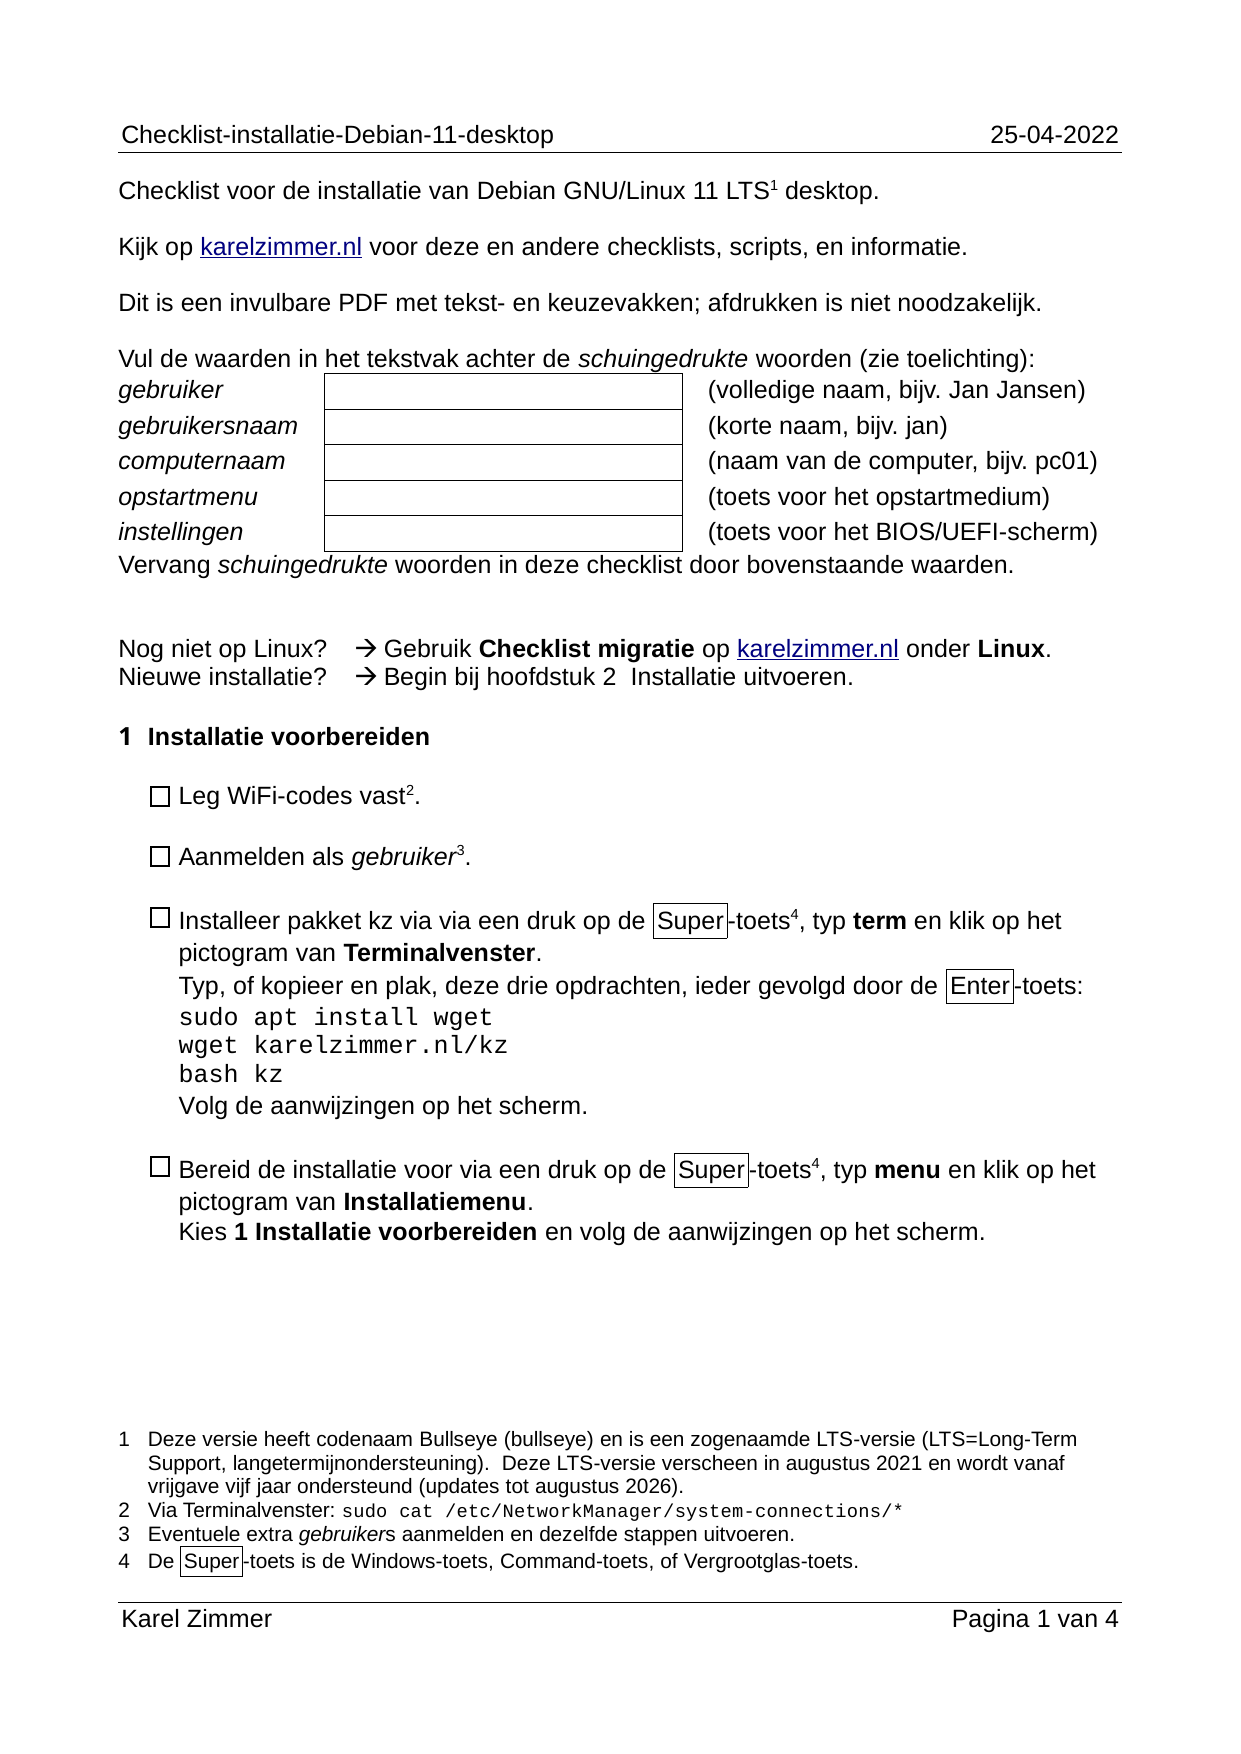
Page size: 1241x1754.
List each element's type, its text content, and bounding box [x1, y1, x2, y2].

text instellingen [118, 515, 324, 551]
table_header [141, 781, 177, 811]
table_cell [141, 842, 177, 872]
table_header Leg WiFi-codes vast. [177, 781, 1120, 811]
table_cell [141, 902, 177, 968]
table_cell [141, 1121, 177, 1151]
table_cell [141, 1151, 177, 1217]
table_cell Bereid de installatie voor via een druk op de Super-toets4, typ menu en klik op het pictogram van Installatiemenu. [177, 1151, 1120, 1217]
table_cell [141, 811, 177, 842]
table_cell [177, 811, 1120, 842]
text Dit is een invulbare PDF met tekst- en keuzevakken; afdrukken is niet noodzakelijk. [118, 289, 1122, 317]
text Nog niet op Linux?  Gebruik Checklist migratie op karelzimmer.nl onder Linux. [118, 635, 1122, 663]
text gebruikersnaam [118, 409, 324, 444]
list Installatie voorbereiden [118, 719, 1122, 753]
text opstartmenu [118, 480, 324, 515]
text gebruiker [118, 373, 324, 409]
text computernaam [118, 444, 324, 480]
table_cell Kies 1 Installatie voorbereiden en volg de aanwijzingen op het scherm. [177, 1217, 1120, 1247]
text (volledige naam, bijv. Jan Jansen) [683, 373, 1122, 409]
table_cell Typ, of kopieer en plak, deze drie opdrachten, ieder gevolgd door de Enter-toets: sudo apt install wget wget karelzimmer.nl/kz bash kz [177, 968, 1120, 1091]
table_cell Volg de aanwijzingen op het scherm. [177, 1091, 1120, 1121]
table_cell [141, 968, 177, 1091]
table_cell [141, 1217, 177, 1247]
text Kijk op karelzimmer.nl voor deze en andere checklists, scripts, en informatie. [118, 233, 1122, 261]
table_cell [141, 1091, 177, 1121]
table_cell [177, 1121, 1120, 1151]
text Vervang schuingedrukte woorden in deze checklist door bovenstaande waarden. [118, 551, 1122, 579]
text (naam van de computer, bijv. pc01) [683, 444, 1122, 480]
text Deze versie heeft codenaam Bullseye (bullseye) en is een zogenaamde LTS-versie (LTS=Long-Term Support, langetermijnondersteuning). Deze LTS-versie verscheen in augustus 2021 en wordt vanaf vrijgave vijf jaar ondersteund (updates tot augustus 2026). [118, 1428, 1122, 1498]
table_cell Aanmelden als gebruiker. [177, 842, 1120, 872]
text (korte naam, bijv. jan) [683, 409, 1122, 444]
table_cell [141, 872, 177, 902]
table_cell Installeer pakket kz via via een druk op de Super-toets, typ term en klik op het pictogram van Terminalvenster. [177, 902, 1120, 968]
table_cell [177, 872, 1120, 902]
text Nieuwe installatie?  Begin bij hoofdstuk 2 Installatie uitvoeren. [118, 663, 1122, 691]
text (toets voor het BIOS/UEFI-scherm) [683, 515, 1122, 551]
text (toets voor het opstartmedium) [683, 480, 1122, 515]
text Checklist voor de installatie van Debian GNU/Linux 11 LTS desktop. [118, 177, 1122, 205]
text Vul de waarden in het tekstvak achter de schuingedrukte woorden (zie toelichting): [118, 345, 1122, 373]
